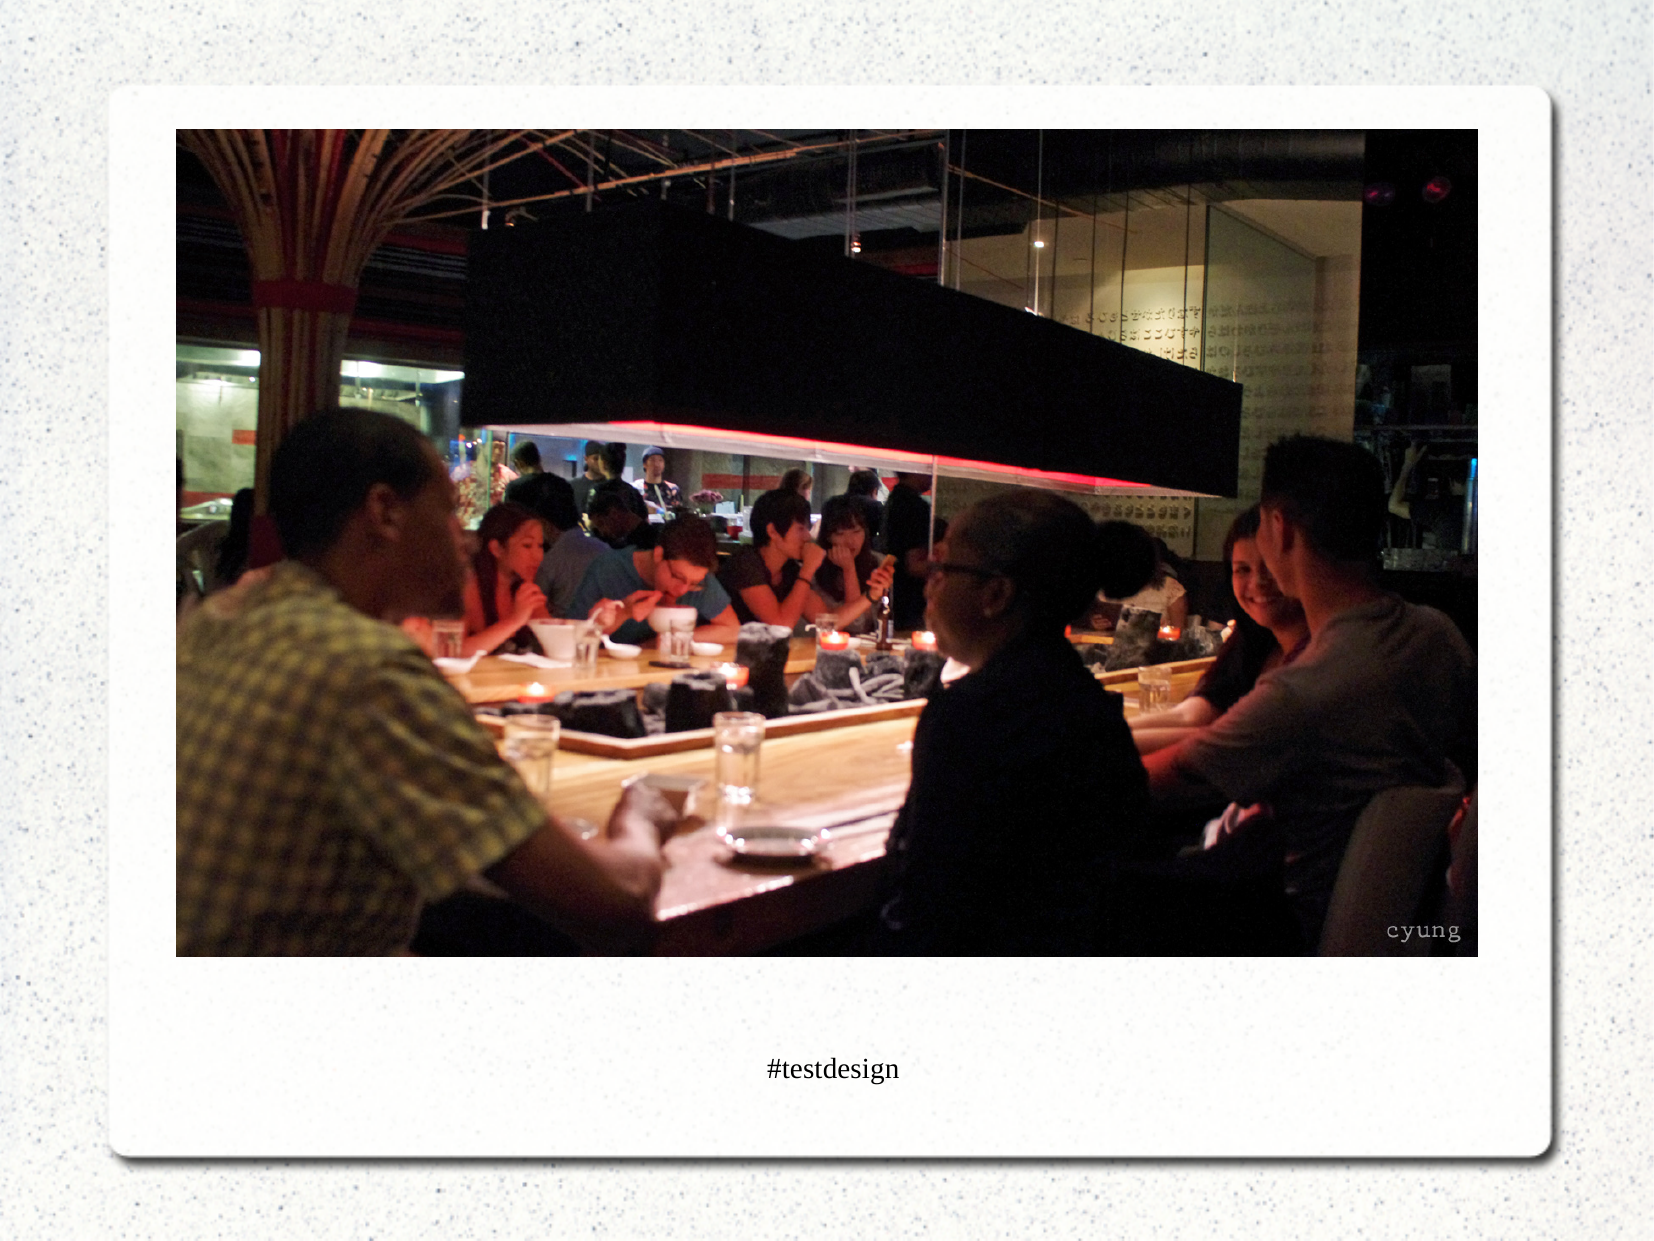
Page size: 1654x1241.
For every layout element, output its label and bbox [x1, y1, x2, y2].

picture [0, 0, 1654, 1241]
subtitle [145, 201, 1504, 1241]
